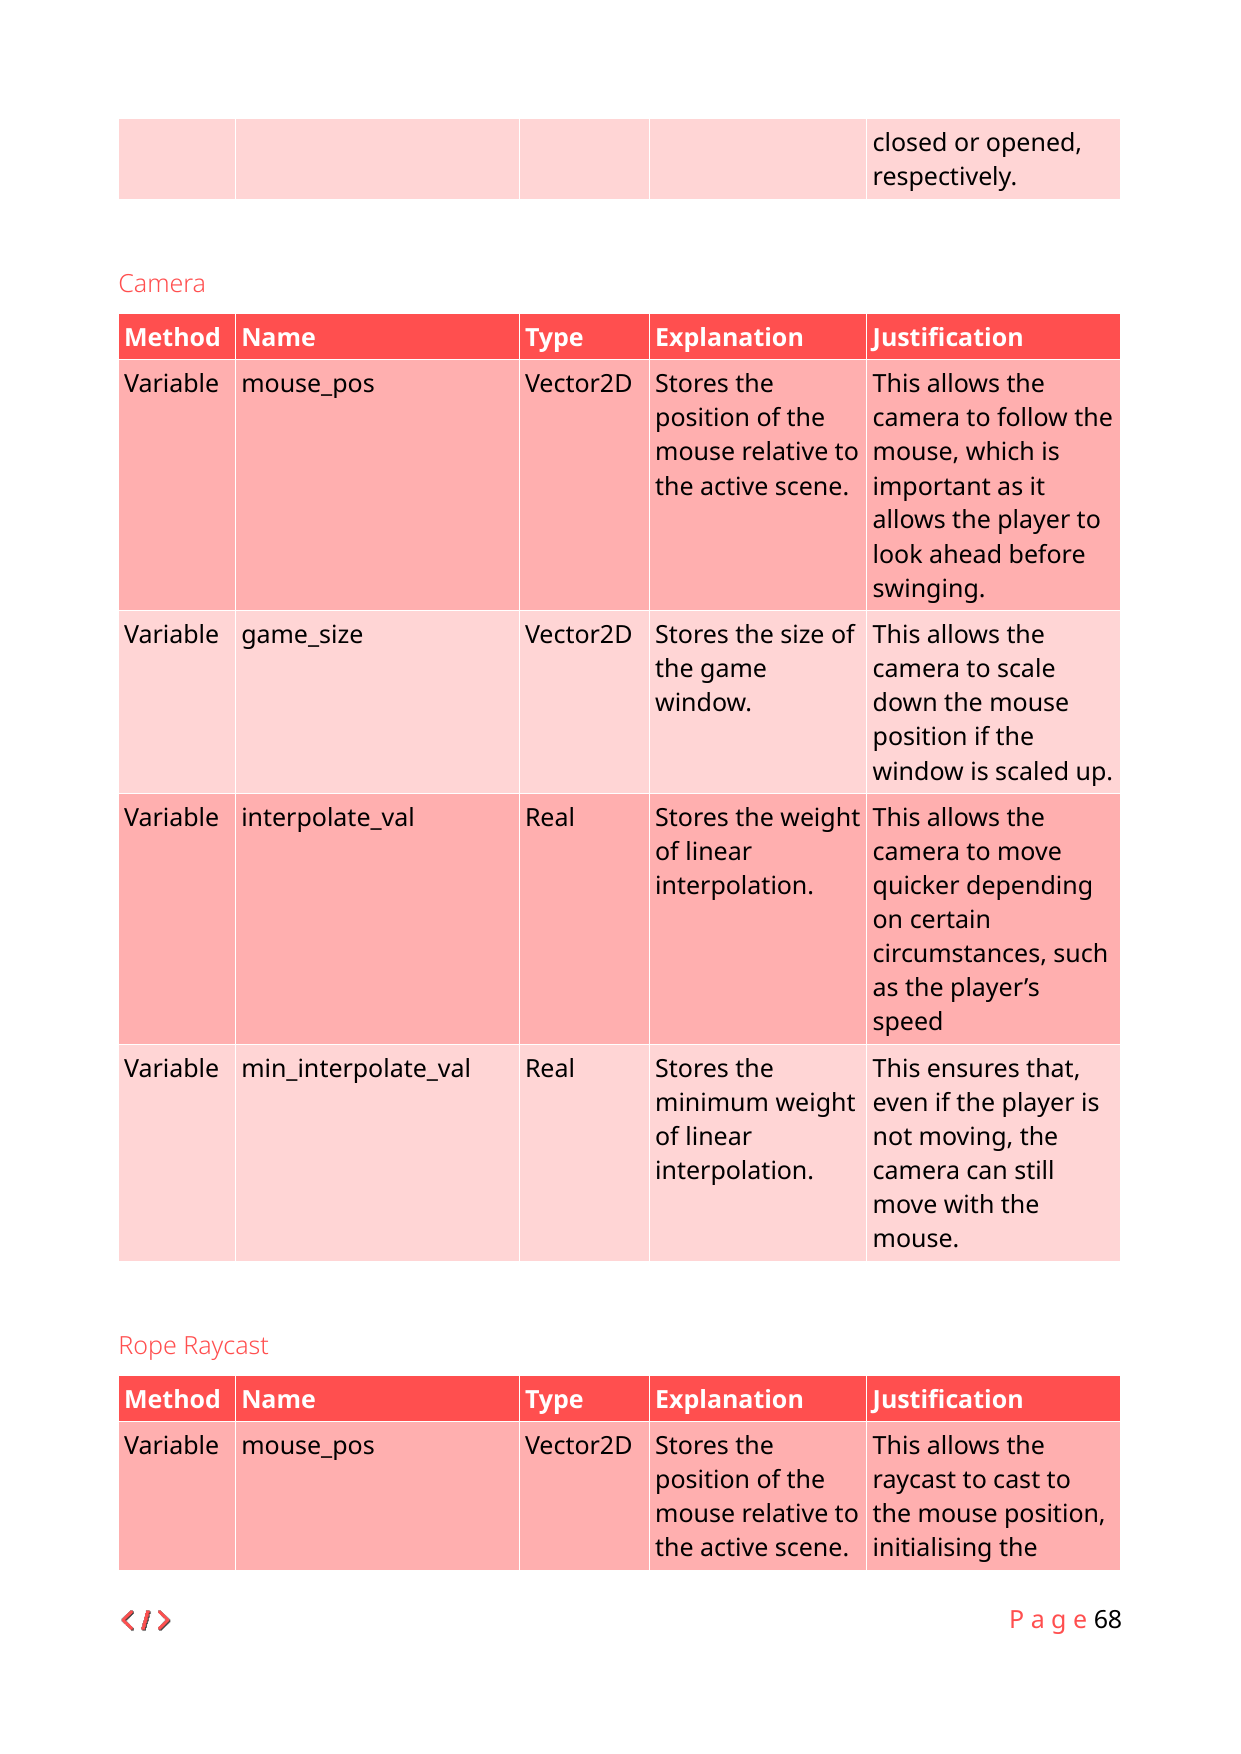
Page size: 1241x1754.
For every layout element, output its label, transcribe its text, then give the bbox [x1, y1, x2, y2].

table_header Method [119, 1376, 235, 1421]
table_cell Variable [119, 611, 235, 793]
table_cell interpolate_val [236, 794, 519, 1044]
table_header Name [236, 314, 519, 359]
table_cell Stores the position of the mouse relative to the active scene. [650, 1422, 866, 1570]
table_header Explanation [650, 314, 866, 359]
subtitle Camera [118, 266, 1122, 300]
table_cell Variable [119, 360, 235, 610]
table_cell This allows the raycast to cast to the mouse position, initialising the [867, 1422, 1120, 1570]
table_cell This allows the camera to scale down the mouse position if the window is scaled up. [867, 611, 1120, 793]
table_cell This allows the camera to move quicker depending on certain circumstances, such as the player’s speed [867, 794, 1120, 1044]
table_cell Vector2D [520, 611, 649, 793]
table_cell Stores the size of the game window. [650, 611, 866, 793]
table_cell [236, 119, 519, 199]
table_cell min_interpolate_val [236, 1045, 519, 1261]
table_cell Real [520, 1045, 649, 1261]
table_cell closed or opened, respectively. [867, 119, 1120, 199]
table_cell Stores the minimum weight of linear interpolation. [650, 1045, 866, 1261]
table_header Justification [867, 1376, 1120, 1421]
table_cell mouse_pos [236, 360, 519, 610]
table_header Explanation [650, 1376, 866, 1421]
picture [116, 1591, 175, 1649]
table_header Name [236, 1376, 519, 1421]
table_cell Variable [119, 1045, 235, 1261]
table_cell This allows the camera to follow the mouse, which is important as it allows the player to look ahead before swinging. [867, 360, 1120, 610]
subtitle Rope Raycast [118, 1328, 1122, 1362]
table_cell Stores the weight of linear interpolation. [650, 794, 866, 1044]
table_cell Vector2D [520, 360, 649, 610]
table_cell [520, 119, 649, 199]
table_cell Real [520, 794, 649, 1044]
table_cell Variable [119, 794, 235, 1044]
table_cell This ensures that, even if the player is not moving, the camera can still move with the mouse. [867, 1045, 1120, 1261]
table_cell Stores the position of the mouse relative to the active scene. [650, 360, 866, 610]
table_cell Vector2D [520, 1422, 649, 1570]
table_cell [119, 119, 235, 199]
table_cell game_size [236, 611, 519, 793]
table_header Type [520, 1376, 649, 1421]
table_cell mouse_pos [236, 1422, 519, 1570]
table_header Method [119, 314, 235, 359]
table_header Type [520, 314, 649, 359]
table_header Justification [867, 314, 1120, 359]
table_cell [650, 119, 866, 199]
table_cell Variable [119, 1422, 235, 1570]
